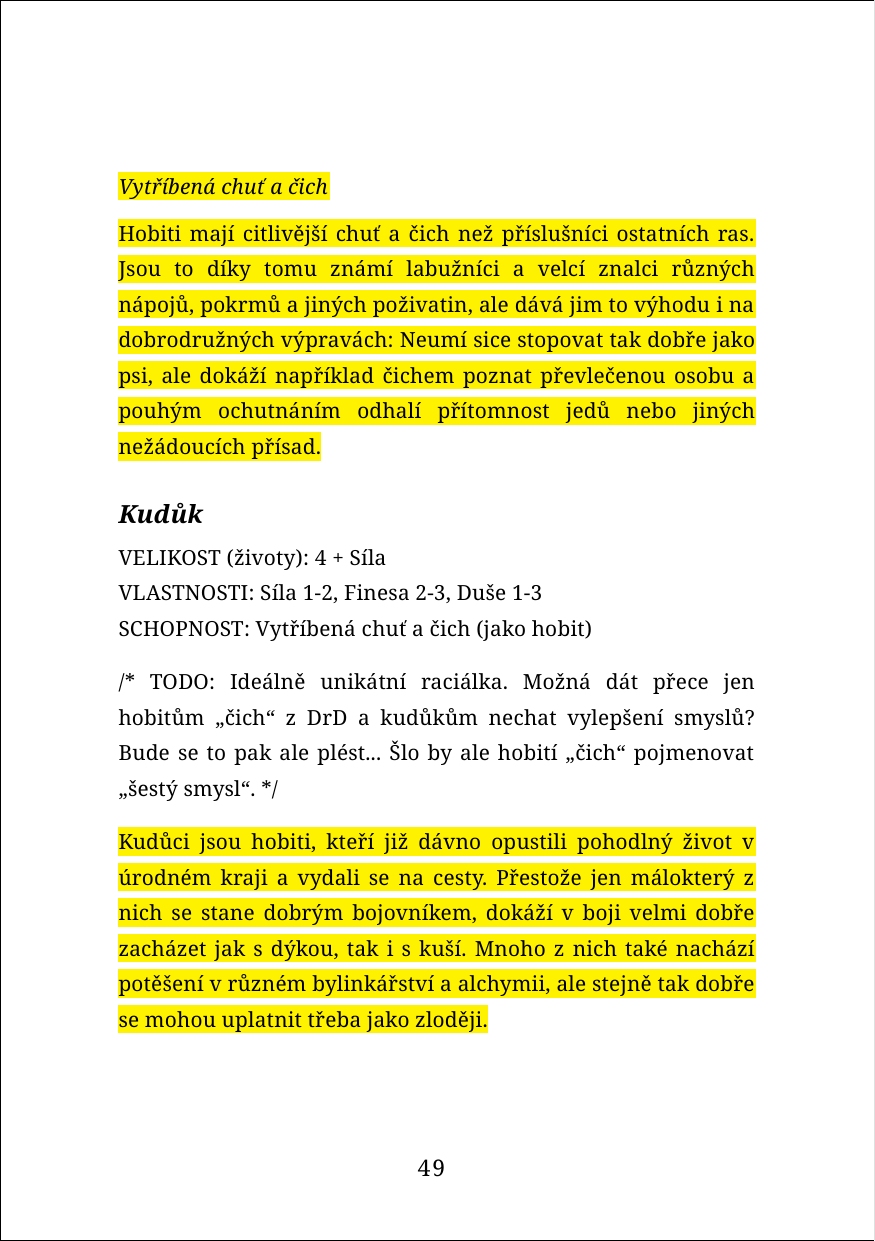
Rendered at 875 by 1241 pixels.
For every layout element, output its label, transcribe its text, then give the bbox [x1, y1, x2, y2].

text Hobiti mají citlivější chuť a čich než příslušníci ostatních ras. Jsou to díky tomu známí labužníci a velcí znalci různých nápojů, pokrmů a jiných poživatin, ale dává jim to výhodu i na dobrodružných výpravách: Neumí sice stopovat tak dobře jako psi, ale dokáží například čichem poznat převlečenou osobu a pouhým ochutnáním odhalí přítomnost jedů nebo jiných nežádoucích přísad. [118, 219, 756, 461]
text /* TODO: Ideálně unikátní raciálka. Možná dát přece jen hobitům „čich“ z DrD a kudůkům nechat vylepšení smyslů? Bude se to pak ale plést... Šlo by ale hobití „čich“ pojmenovat „šestý smysl“. */ [118, 667, 756, 802]
subtitle Kudůk [118, 497, 756, 531]
text VELIKOST (životy): 4 + Síla VLASTNOSTI: Síla 1-2, Finesa 2-3, Duše 1-3 SCHOPNOST: Vytříbená chuť a čich (jako hobit) [118, 543, 756, 642]
text Vytříbená chuť a čich [118, 172, 756, 200]
text Kudůci jsou hobiti, kteří již dávno opustili pohodlný život v úrodném kraji a vydali se na cesty. Přestože jen málokterý z nich se stane dobrým bojovníkem, dokáží v boji velmi dobře zacházet jak s dýkou, tak i s kuší. Mnoho z nich také nachází potěšení v různém bylinkářství a alchymii, ale stejně tak dobře se mohou uplatnit třeba jako zloději. [118, 827, 756, 1033]
